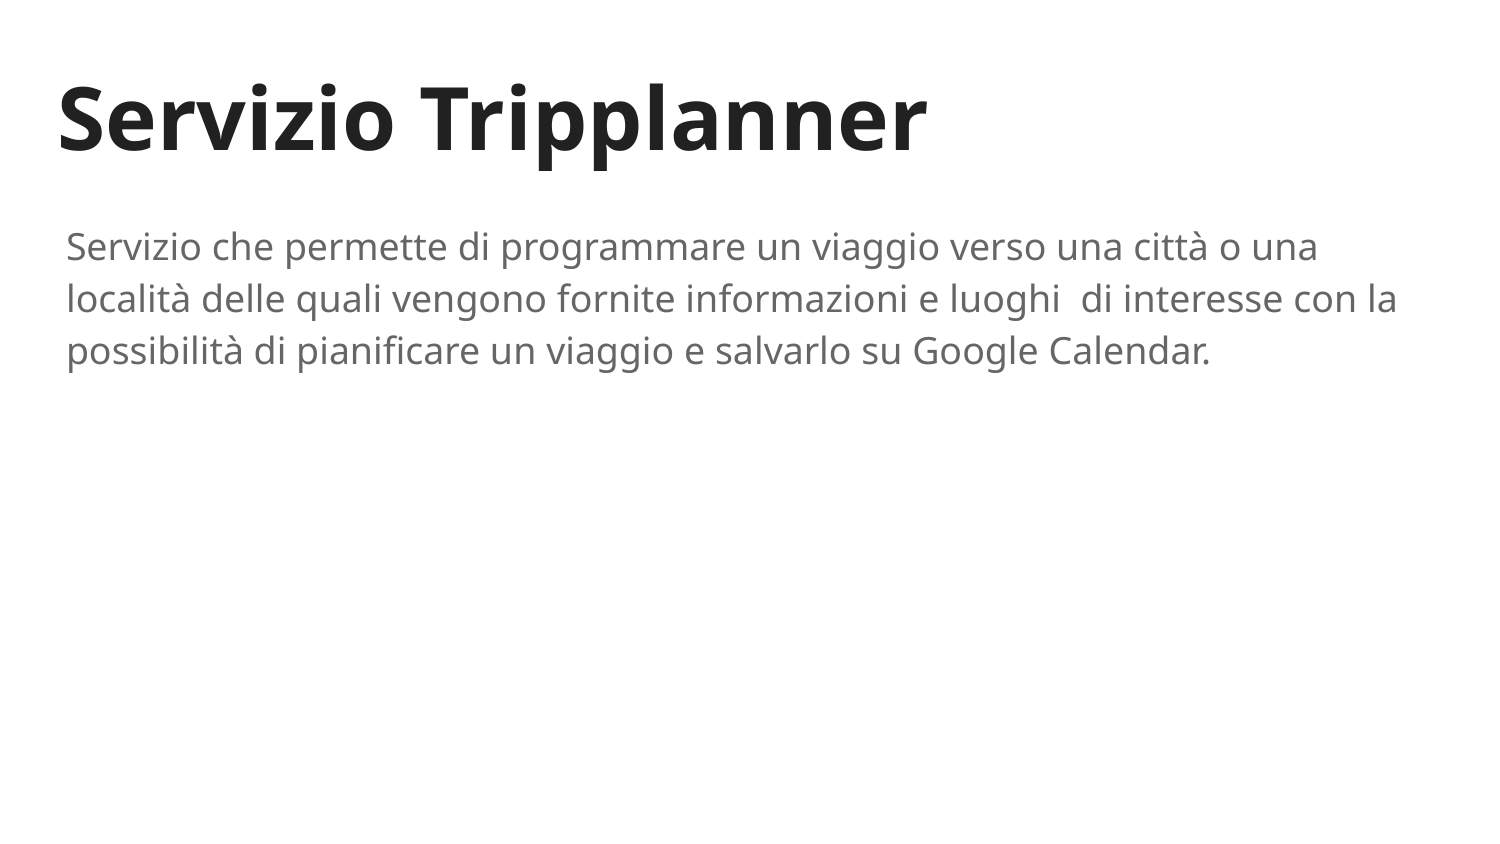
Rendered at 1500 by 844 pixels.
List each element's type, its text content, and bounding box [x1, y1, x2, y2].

text_box Servizio che permette di programmare un viaggio verso una città o una località delle quali vengono fornite informazioni e luoghi di interesse con la possibilità di pianificare un viaggio e salvarlo su Google Calendar. [51, 201, 1449, 750]
text_box Servizio Tripplanner [42, 48, 1440, 180]
